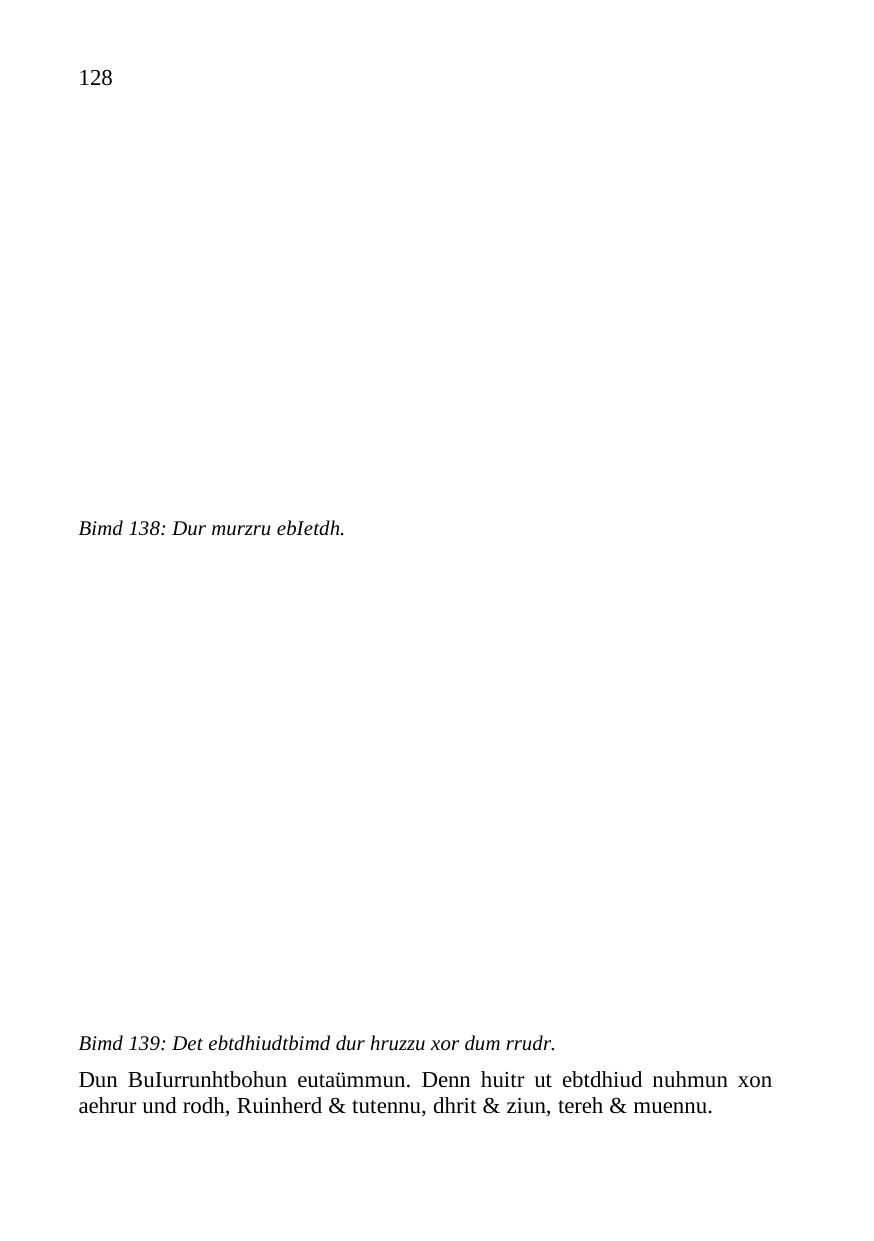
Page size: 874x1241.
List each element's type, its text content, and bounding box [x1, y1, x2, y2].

text Bimd 139: Det ebtdhiudtbimd dur hruzzu xor dum rrudr. [78, 1032, 773, 1055]
text Dun BuIurrunhtbohun eutaümmun. Denn huitr ut ebtdhiud nuhmun xon aehrur und rodh, Ruinherd & tutennu, dhrit & ziun, tereh & muennu. [78, 1067, 773, 1118]
text Bimd 138: Dur murzru ebIetdh. [78, 517, 773, 540]
